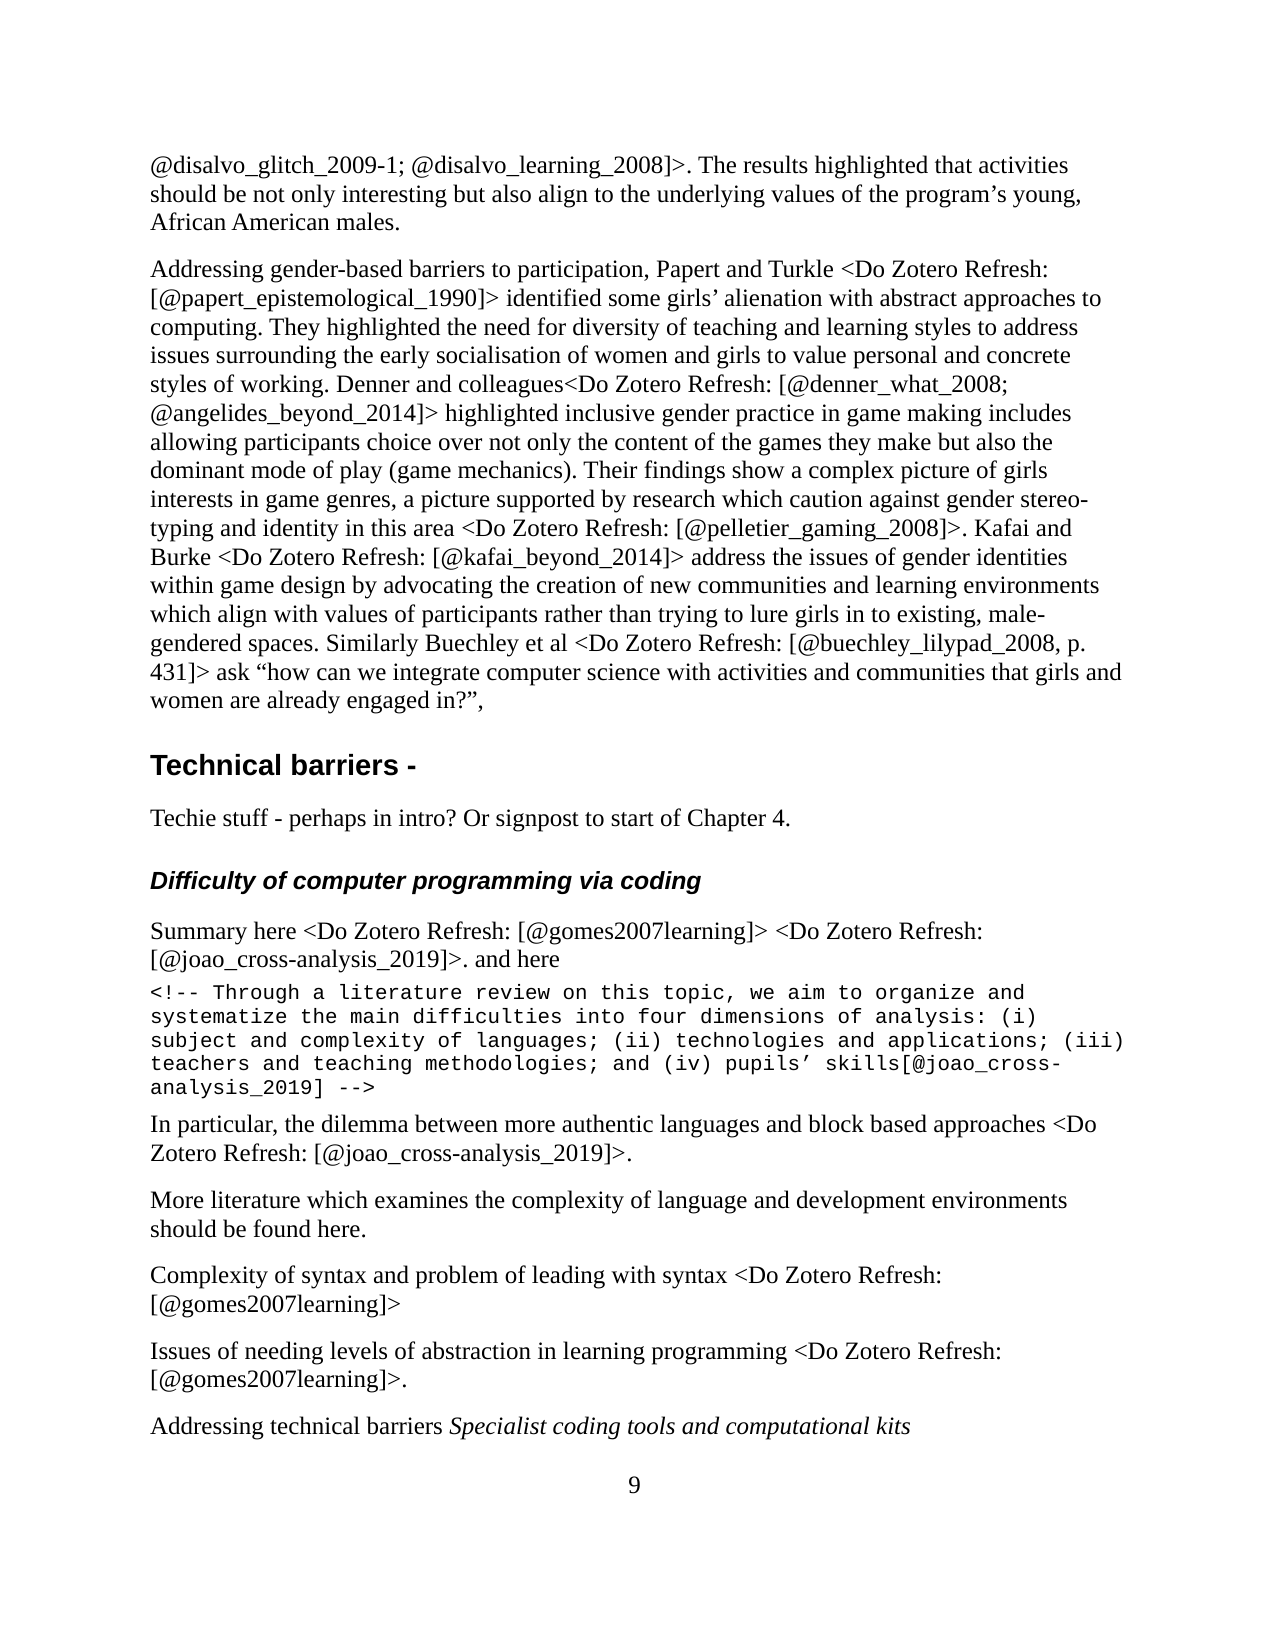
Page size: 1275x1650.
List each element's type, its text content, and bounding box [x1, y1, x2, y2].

text Issues of needing levels of abstraction in learning programming <Do Zotero Refresh: [@gomes2007learning]>. [150, 1336, 1125, 1393]
text Complexity of syntax and problem of leading with syntax <Do Zotero Refresh: [@gomes2007learning]> [150, 1260, 1125, 1318]
text Techie stuff - perhaps in intro? Or signpost to start of Chapter 4. [150, 803, 1125, 832]
text Addressing gender-based barriers to participation, Papert and Turkle <Do Zotero Refresh: [@papert_epistemological_1990]> identified some girls’ alienation with abstract approaches to computing. They highlighted the need for diversity of teaching and learning styles to address issues surrounding the early socialisation of women and girls to value personal and concrete styles of working. Denner and colleagues<Do Zotero Refresh: [@denner_what_2008; @angelides_beyond_2014]> highlighted inclusive gender practice in game making includes allowing participants choice over not only the content of the games they make but also the dominant mode of play (game mechanics). Their findings show a complex picture of girls interests in game genres, a picture supported by research which caution against gender stereo-typing and identity in this area <Do Zotero Refresh: [@pelletier_gaming_2008]>. Kafai and Burke <Do Zotero Refresh: [@kafai_beyond_2014]> address the issues of gender identities within game design by advocating the creation of new communities and learning environments which align with values of participants rather than trying to lure girls in to existing, male-gendered spaces. Similarly Buechley et al <Do Zotero Refresh: [@buechley_lilypad_2008, p. 431]> ask “how can we integrate computer science with activities and communities that girls and women are already engaged in?”, [150, 254, 1125, 714]
text <!-- Through a literature review on this topic, we aim to organize and systematize the main difficulties into four dimensions of analysis: (i) subject and complexity of languages; (ii) technologies and applications; (iii) teachers and teaching methodologies; and (iv) pupils’ skills[@joao_cross-analysis_2019] --> [150, 982, 1125, 1101]
subtitle Difficulty of computer programming via coding [150, 866, 1125, 894]
text Summary here <Do Zotero Refresh: [@gomes2007learning]> <Do Zotero Refresh: [@joao_cross-analysis_2019]>. and here [150, 916, 1125, 973]
text More literature which examines the complexity of language and development environments should be found here. [150, 1185, 1125, 1242]
subtitle Technical barriers - [150, 748, 1125, 782]
text Addressing technical barriers Specialist coding tools and computational kits [150, 1411, 1125, 1440]
text @disalvo_glitch_2009-1; @disalvo_learning_2008]>. The results highlighted that activities should be not only interesting but also align to the underlying values of the program’s young, African American males. [150, 150, 1125, 236]
text In particular, the dilemma between more authentic languages and block based approaches <Do Zotero Refresh: [@joao_cross-analysis_2019]>. [150, 1109, 1125, 1167]
